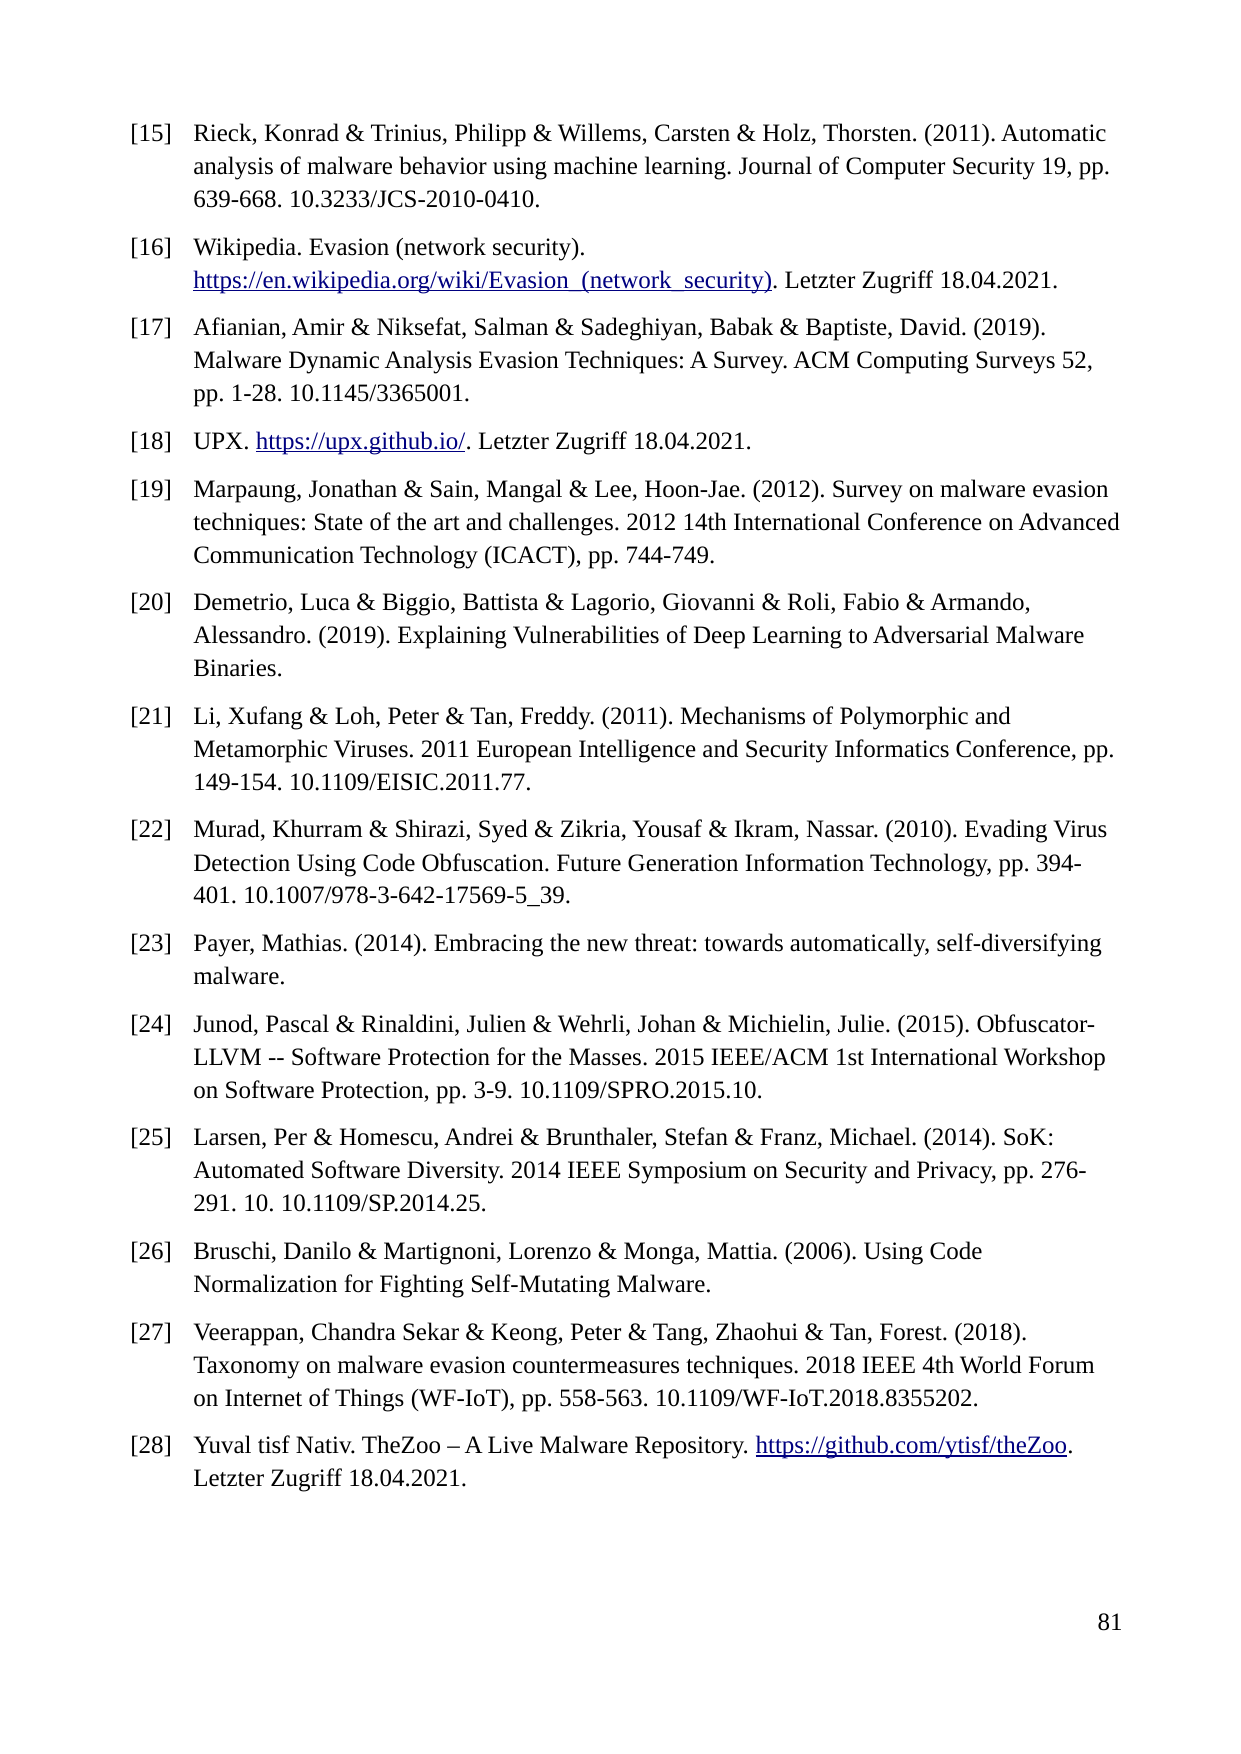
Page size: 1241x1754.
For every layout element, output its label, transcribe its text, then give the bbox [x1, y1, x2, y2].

list Payer, Mathias. (2014). Embracing the new threat: towards automatically, self-diversifying malware. [130, 928, 1122, 990]
list Bruschi, Danilo & Martignoni, Lorenzo & Monga, Mattia. (2006). Using Code Normalization for Fighting Self-Mutating Malware. [130, 1236, 1122, 1298]
list Demetrio, Luca & Biggio, Battista & Lagorio, Giovanni & Roli, Fabio & Armando, Alessandro. (2019). Explaining Vulnerabilities of Deep Learning to Adversarial Malware Binaries. [130, 587, 1122, 682]
list Larsen, Per & Homescu, Andrei & Brunthaler, Stefan & Franz, Michael. (2014). SoK: Automated Software Diversity. 2014 IEEE Symposium on Security and Privacy, pp. 276-291. 10. 10.1109/SP.2014.25. [130, 1122, 1122, 1217]
list Afianian, Amir & Niksefat, Salman & Sadeghiyan, Babak & Baptiste, David. (2019). Malware Dynamic Analysis Evasion Techniques: A Survey. ACM Computing Surveys 52, pp. 1-28. 10.1145/3365001. [130, 312, 1122, 407]
list Murad, Khurram & Shirazi, Syed & Zikria, Yousaf & Ikram, Nassar. (2010). Evading Virus Detection Using Code Obfuscation. Future Generation Information Technology, pp. 394-401. 10.1007/978-3-642-17569-5_39. [130, 814, 1122, 909]
list Rieck, Konrad & Trinius, Philipp & Willems, Carsten & Holz, Thorsten. (2011). Automatic analysis of malware behavior using machine learning. Journal of Computer Security 19, pp. 639-668. 10.3233/JCS-2010-0410. [130, 118, 1122, 213]
list Li, Xufang & Loh, Peter & Tan, Freddy. (2011). Mechanisms of Polymorphic and Metamorphic Viruses. 2011 European Intelligence and Security Informatics Conference, pp. 149-154. 10.1109/EISIC.2011.77. [130, 701, 1122, 796]
list Marpaung, Jonathan & Sain, Mangal & Lee, Hoon-Jae. (2012). Survey on malware evasion techniques: State of the art and challenges. 2012 14th International Conference on Advanced Communication Technology (ICACT), pp. 744-749. [130, 474, 1122, 568]
list Wikipedia. Evasion (network security). https://en.wikipedia.org/wiki/Evasion_(network_security). Letzter Zugriff 18.04.2021. [130, 232, 1122, 293]
list Veerappan, Chandra Sekar & Keong, Peter & Tang, Zhaohui & Tan, Forest. (2018). Taxonomy on malware evasion countermeasures techniques. 2018 IEEE 4th World Forum on Internet of Things (WF-IoT), pp. 558-563. 10.1109/WF-IoT.2018.8355202. [130, 1317, 1122, 1412]
list Yuval tisf Nativ. TheZoo – A Live Malware Repository. https://github.com/ytisf/theZoo. Letzter Zugriff 18.04.2021. [130, 1430, 1122, 1492]
list UPX. https://upx.github.io/. Letzter Zugriff 18.04.2021. [130, 426, 1122, 455]
list Junod, Pascal & Rinaldini, Julien & Wehrli, Johan & Michielin, Julie. (2015). Obfuscator-LLVM -- Software Protection for the Masses. 2015 IEEE/ACM 1st International Workshop on Software Protection, pp. 3-9. 10.1109/SPRO.2015.10. [130, 1009, 1122, 1104]
